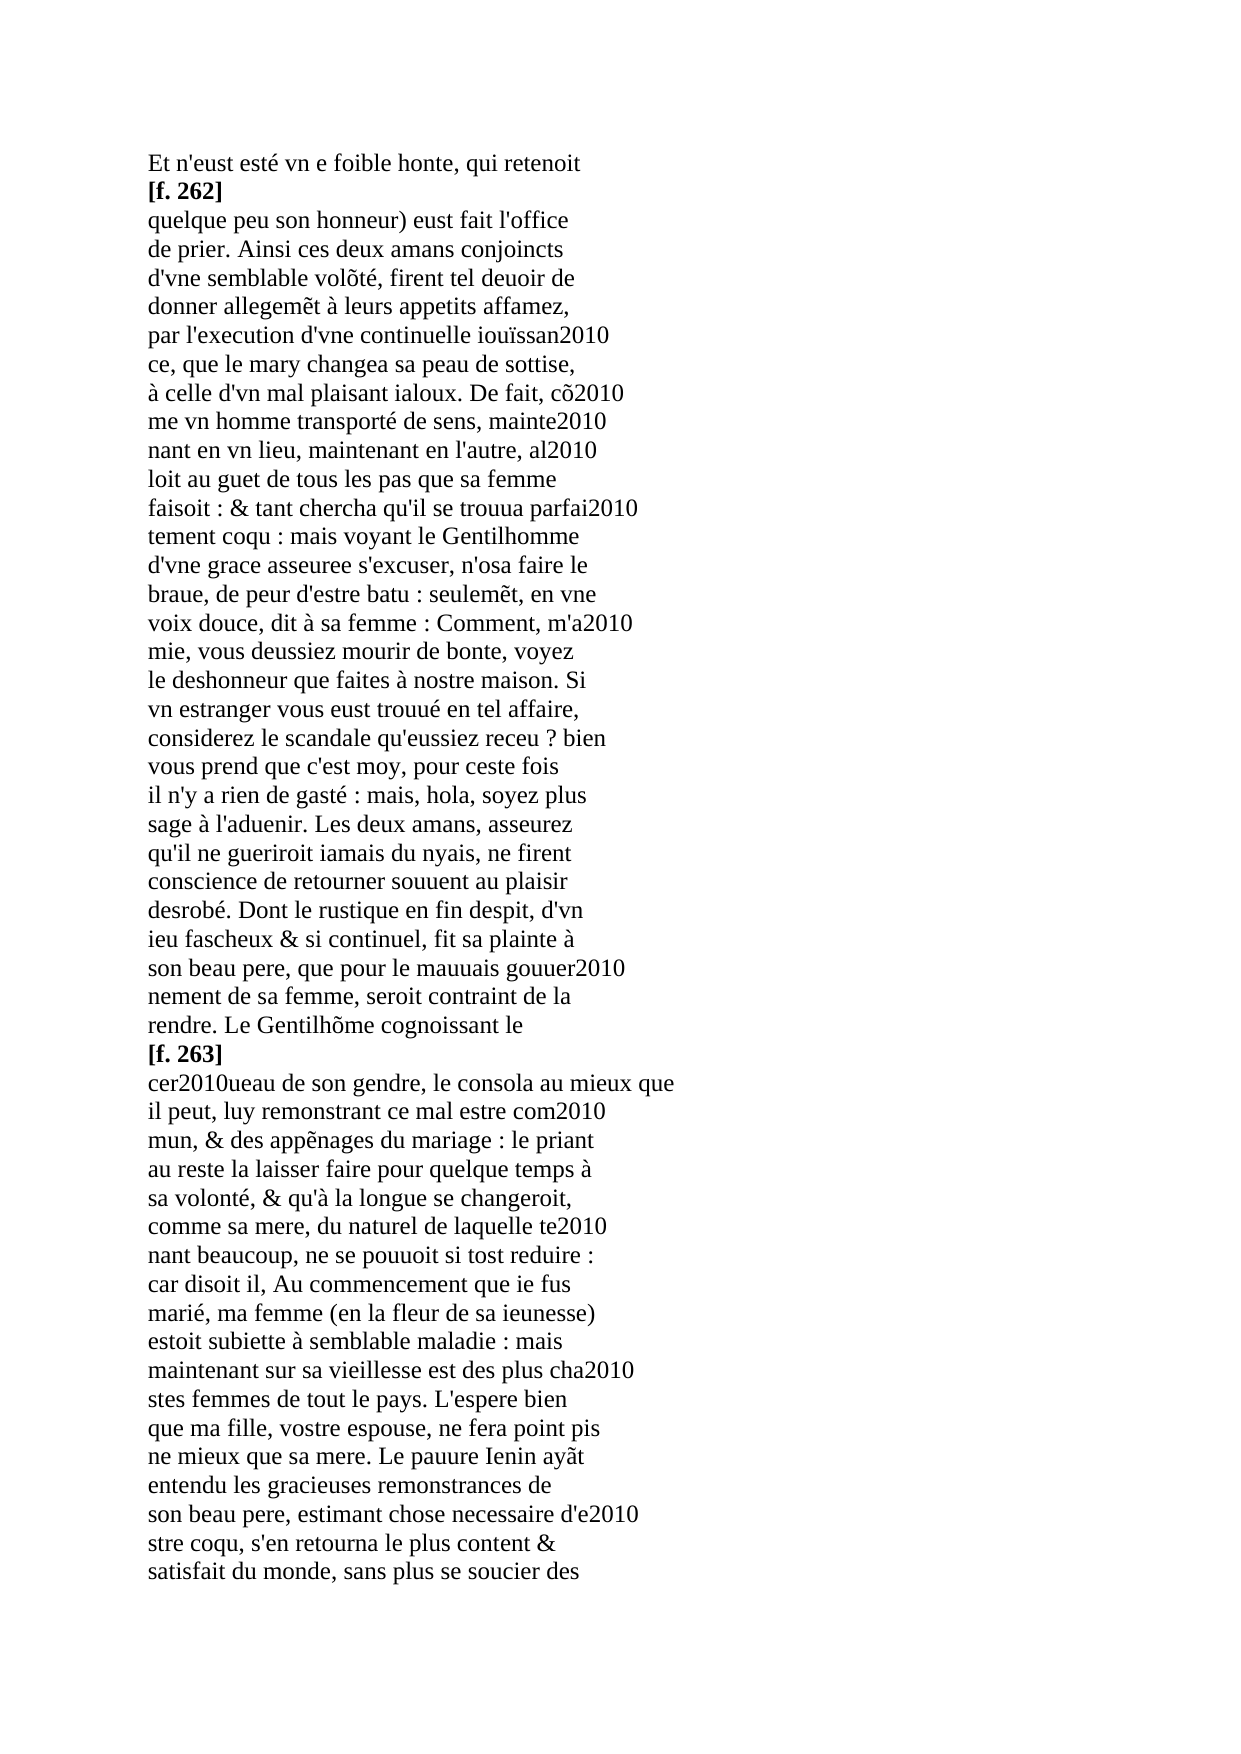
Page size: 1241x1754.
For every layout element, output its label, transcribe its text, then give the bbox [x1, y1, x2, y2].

text Et n'eust esté vn e foible honte, qui retenoit [f. 262] quelque peu son honneur) eust fait l'office de prier. Ainsi ces deux amans conjoincts d'vne semblable volõté, firent tel deuoir de donner allegemẽt à leurs appetits affamez, par l'execution d'vne continuelle iouïssan2010 ce, que le mary changea sa peau de sottise, à celle d'vn mal plaisant ialoux. De fait, cõ2010 me vn homme transporté de sens, mainte2010 nant en vn lieu, maintenant en l'autre, al2010 loit au guet de tous les pas que sa femme faisoit : & tant chercha qu'il se trouua parfai2010 tement coqu : mais voyant le Gentilhomme d'vne grace asseuree s'excuser, n'osa faire le braue, de peur d'estre batu : seulemẽt, en vne voix douce, dit à sa femme : Comment, m'a2010 mie, vous deussiez mourir de bonte, voyez le deshonneur que faites à nostre maison. Si vn estranger vous eust trouué en tel affaire, considerez le scandale qu'eussiez receu ? bien vous prend que c'est moy, pour ceste fois il n'y a rien de gasté : mais, hola, soyez plus sage à l'aduenir. Les deux amans, asseurez qu'il ne gueriroit iamais du nyais, ne firent conscience de retourner souuent au plaisir desrobé. Dont le rustique en fin despit, d'vn ieu fascheux & si continuel, fit sa plainte à son beau pere, que pour le mauuais gouuer2010 nement de sa femme, seroit contraint de la rendre. Le Gentilhõme cognoissant le [f. 263] cer2010ueau de son gendre, le consola au mieux que il peut, luy remonstrant ce mal estre com2010 mun, & des appẽnages du mariage : le priant au reste la laisser faire pour quelque temps à sa volonté, & qu'à la longue se changeroit, comme sa mere, du naturel de laquelle te2010 nant beaucoup, ne se pouuoit si tost reduire : car disoit il, Au commencement que ie fus marié, ma femme (en la fleur de sa ieunesse) estoit subiette à semblable maladie : mais maintenant sur sa vieillesse est des plus cha2010 stes femmes de tout le pays. L'espere bien que ma fille, vostre espouse, ne fera point pis ne mieux que sa mere. Le pauure Ienin ayãt entendu les gracieuses remonstrances de son beau pere, estimant chose necessaire d'e2010 stre coqu, s'en retourna le plus content & satisfait du monde, sans plus se soucier des [148, 148, 1093, 1585]
